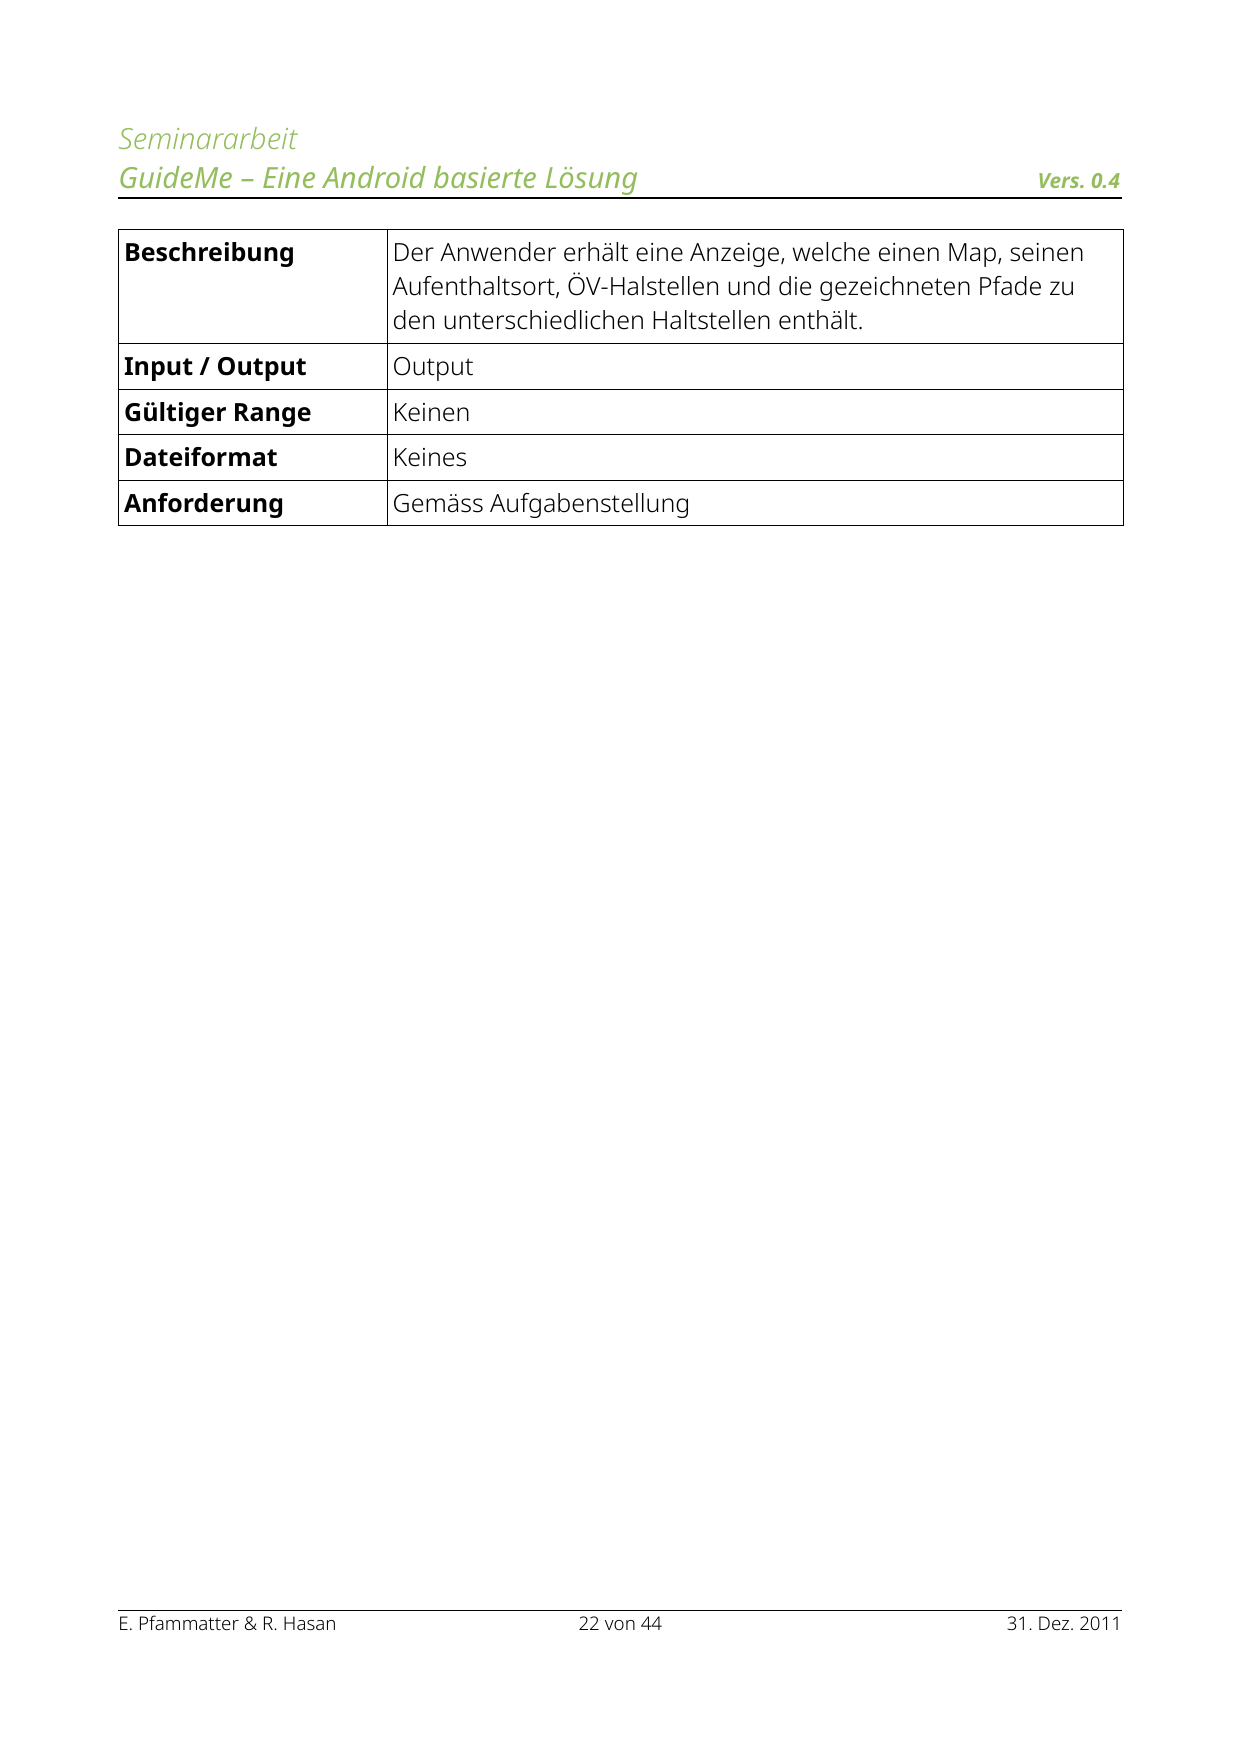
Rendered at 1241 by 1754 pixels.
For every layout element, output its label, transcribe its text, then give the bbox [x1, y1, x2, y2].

table_cell Output [388, 344, 1123, 388]
table_cell Gültiger Range [119, 390, 387, 434]
table_cell Beschreibung [119, 230, 387, 343]
table_cell Anforderung [119, 481, 387, 525]
table_cell Keines [388, 435, 1123, 480]
table_cell Keinen [388, 390, 1123, 434]
table_cell Input / Output [119, 344, 387, 388]
table_cell Gemäss Aufgabenstellung [388, 481, 1123, 525]
table_cell Dateiformat [119, 435, 387, 480]
table_cell Der Anwender erhält eine Anzeige, welche einen Map, seinen Aufenthaltsort, ÖV-Halstellen und die gezeichneten Pfade zu den unterschiedlichen Haltstellen enthält. [388, 230, 1123, 343]
